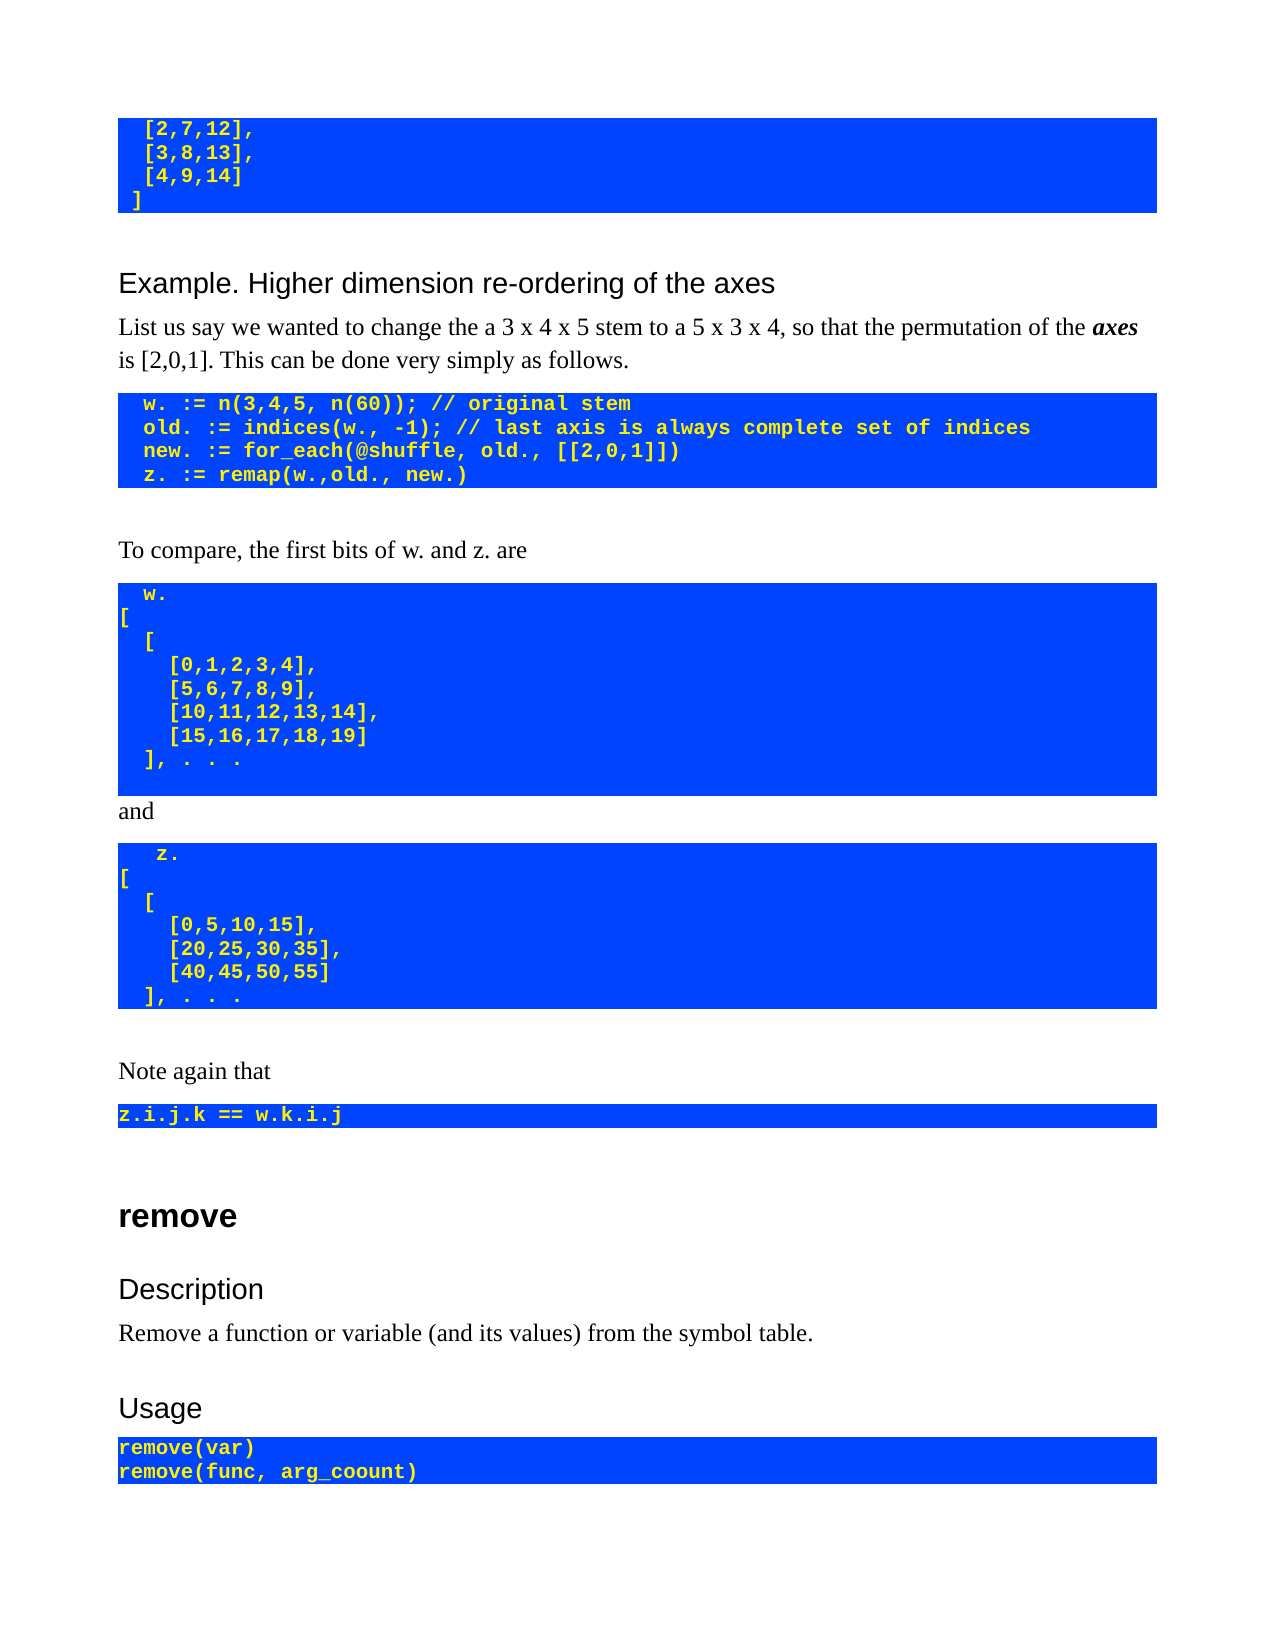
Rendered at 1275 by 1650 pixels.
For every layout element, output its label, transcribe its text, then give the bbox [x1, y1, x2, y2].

text w. [118, 583, 1157, 607]
text [ [118, 867, 1157, 891]
text ], . . . [118, 748, 1157, 772]
subtitle Description [118, 1272, 1157, 1306]
text [40,45,50,55] [118, 962, 1157, 985]
subtitle Usage [118, 1391, 1157, 1424]
subtitle Example. Higher dimension re-ordering of the axes [118, 266, 1157, 300]
text ] [118, 189, 1157, 213]
text [2,7,12], [118, 118, 1157, 142]
text [5,6,7,8,9], [118, 677, 1157, 701]
text old. := indices(w., -1); // last axis is always complete set of indices [118, 417, 1157, 440]
text [0,1,2,3,4], [118, 654, 1157, 677]
text [10,11,12,13,14], [118, 701, 1157, 725]
text w. := n(3,4,5, n(60)); // original stem [118, 393, 1157, 417]
text [ [118, 891, 1157, 914]
text new. := for_each(@shuffle, old., [[2,0,1]]) [118, 440, 1157, 464]
text z.i.j.k == w.k.i.j [118, 1104, 1157, 1128]
text [3,8,13], [118, 142, 1157, 165]
text Note again that [118, 1056, 1157, 1085]
text [20,25,30,35], [118, 938, 1157, 962]
text [ [118, 607, 1157, 630]
text z. [118, 843, 1157, 867]
text To compare, the first bits of w. and z. are [118, 535, 1157, 564]
text [0,5,10,15], [118, 914, 1157, 938]
text [ [118, 630, 1157, 654]
text Remove a function or variable (and its values) from the symbol table. [118, 1318, 1157, 1347]
text [15,16,17,18,19] [118, 725, 1157, 748]
text z. := remap(w.,old., new.) [118, 464, 1157, 488]
text ], . . . [118, 985, 1157, 1009]
text remove(func, arg_coount) [118, 1461, 1157, 1484]
subtitle remove [118, 1196, 1157, 1235]
text List us say we wanted to change the a 3 x 4 x 5 stem to a 5 x 3 x 4, so that the permutation of the axes is [2,0,1]. This can be done very simply as follows. [118, 312, 1157, 374]
text remove(var) [118, 1437, 1157, 1461]
text [4,9,14] [118, 165, 1157, 189]
text and [118, 796, 1157, 824]
